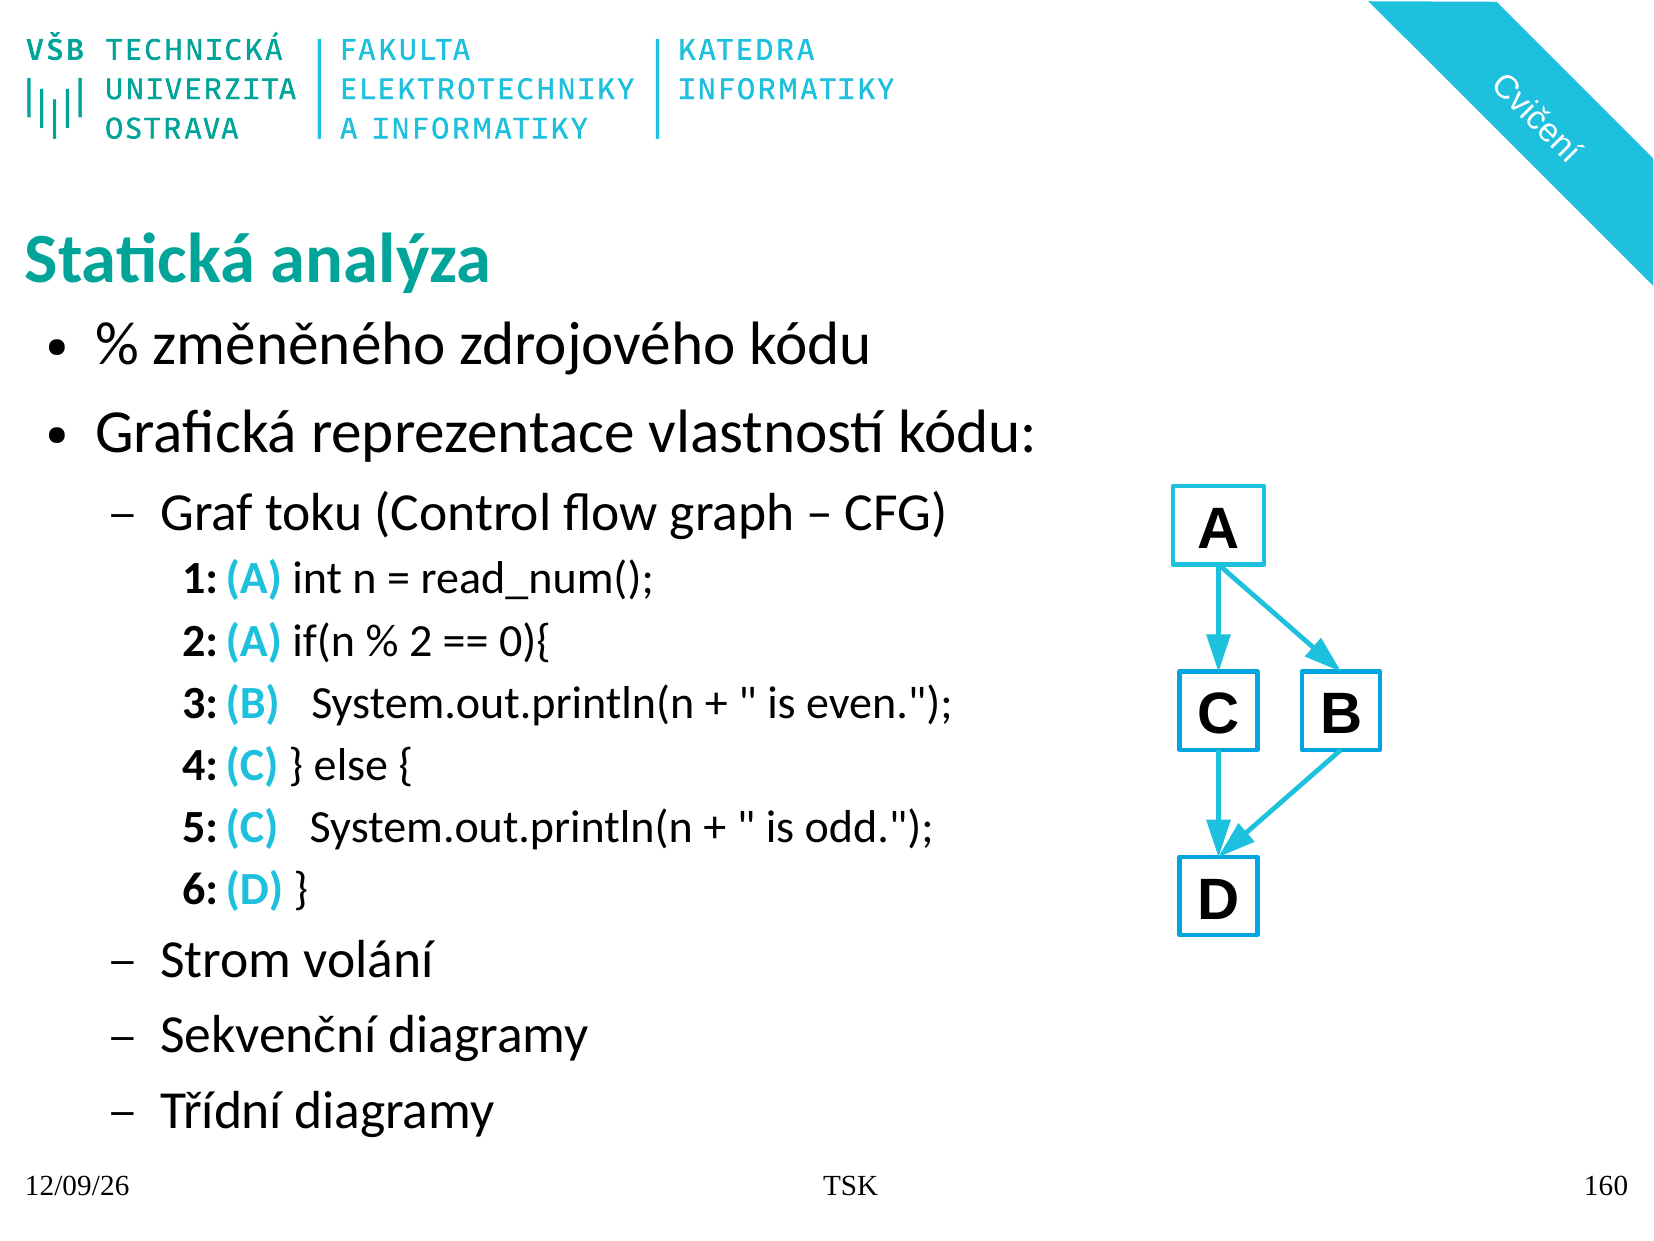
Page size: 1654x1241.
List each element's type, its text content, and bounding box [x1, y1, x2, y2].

text_box A [1172, 486, 1265, 565]
list % změněného zdrojového kódu Grafická reprezentace vlastností kódu: Graf toku (Control flow graph – CFG) (A) int n = read_num(); (A) if(n % 2 == 0){ (B) System.out.println(n + " is even."); (C) } else { (C) System.out.println(n + " is odd."); (D) } Strom volání Sekvenční diagramy Třídní diagramy [30, 318, 1629, 1146]
text_box C [1179, 671, 1258, 750]
title Statická analýza [24, 169, 1629, 300]
text_box B [1301, 671, 1381, 750]
text_box Cvičení [1368, 1, 1654, 287]
picture [26, 31, 894, 139]
text_box D [1179, 856, 1258, 936]
